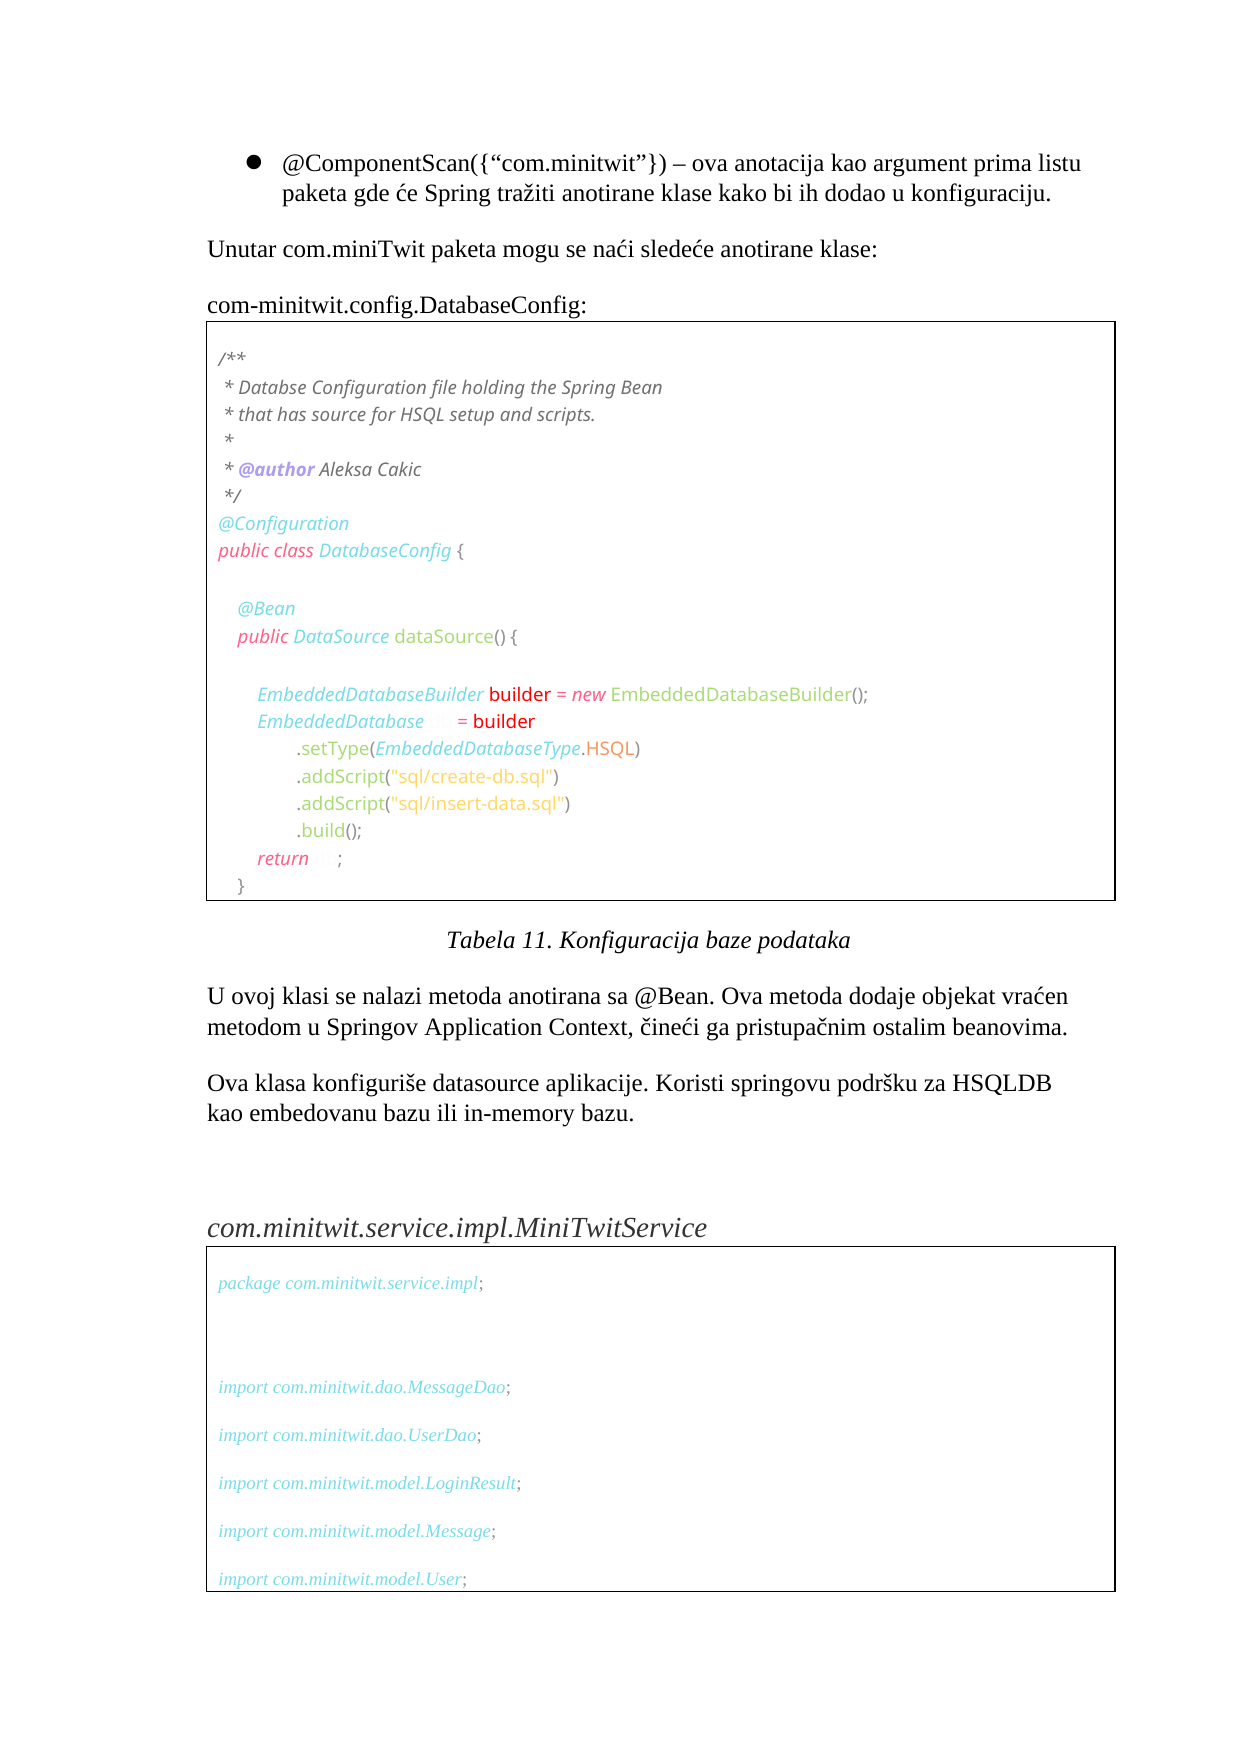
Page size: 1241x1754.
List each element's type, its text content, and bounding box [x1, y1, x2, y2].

text com.minitwit.service.impl.MiniTwitService [207, 1210, 1092, 1243]
table_header /** * Databse Configuration file holding the Spring Bean * that has source for HSQL setup and scripts. * * @author Aleksa Cakic */ @Configuration public class DatabaseConfig { @Bean public DataSource dataSource() { EmbeddedDatabaseBuilder builder = new EmbeddedDatabaseBuilder(); EmbeddedDatabase db = builder .setType(EmbeddedDatabaseType.HSQL) .addScript("sql/create-db.sql") .addScript("sql/insert-data.sql") .build(); return db; } [207, 322, 1114, 899]
text Unutar com.miniTwit paketa mogu se naći sledeće anotirane klase: [207, 234, 1092, 263]
text U ovoj klasi se nalazi metoda anotirana sa @Bean. Ova metoda dodaje objekat vraćen metodom u Springov Application Context, čineći ga pristupačnim ostalim beanovima. [207, 981, 1092, 1041]
text Ova klasa konfiguriše datasource aplikacije. Koristi springovu podršku za HSQLDB kao embedovanu bazu ili in-memory bazu. [207, 1068, 1092, 1127]
table_header package com.minitwit.service.impl; import com.minitwit.dao.MessageDao; import com.minitwit.dao.UserDao; import com.minitwit.model.LoginResult; import com.minitwit.model.Message; import com.minitwit.model.User; [207, 1247, 1114, 1591]
text Tabela 11. Konfiguracija baze podataka [207, 926, 1092, 954]
text com-minitwit.config.DatabaseConfig: [207, 290, 1092, 319]
list @ComponentScan({“com.minitwit”}) – ova anotacija kao argument prima listu paketa gde će Spring tražiti anotirane klase kako bi ih dodao u konfiguraciju. [244, 148, 1092, 207]
